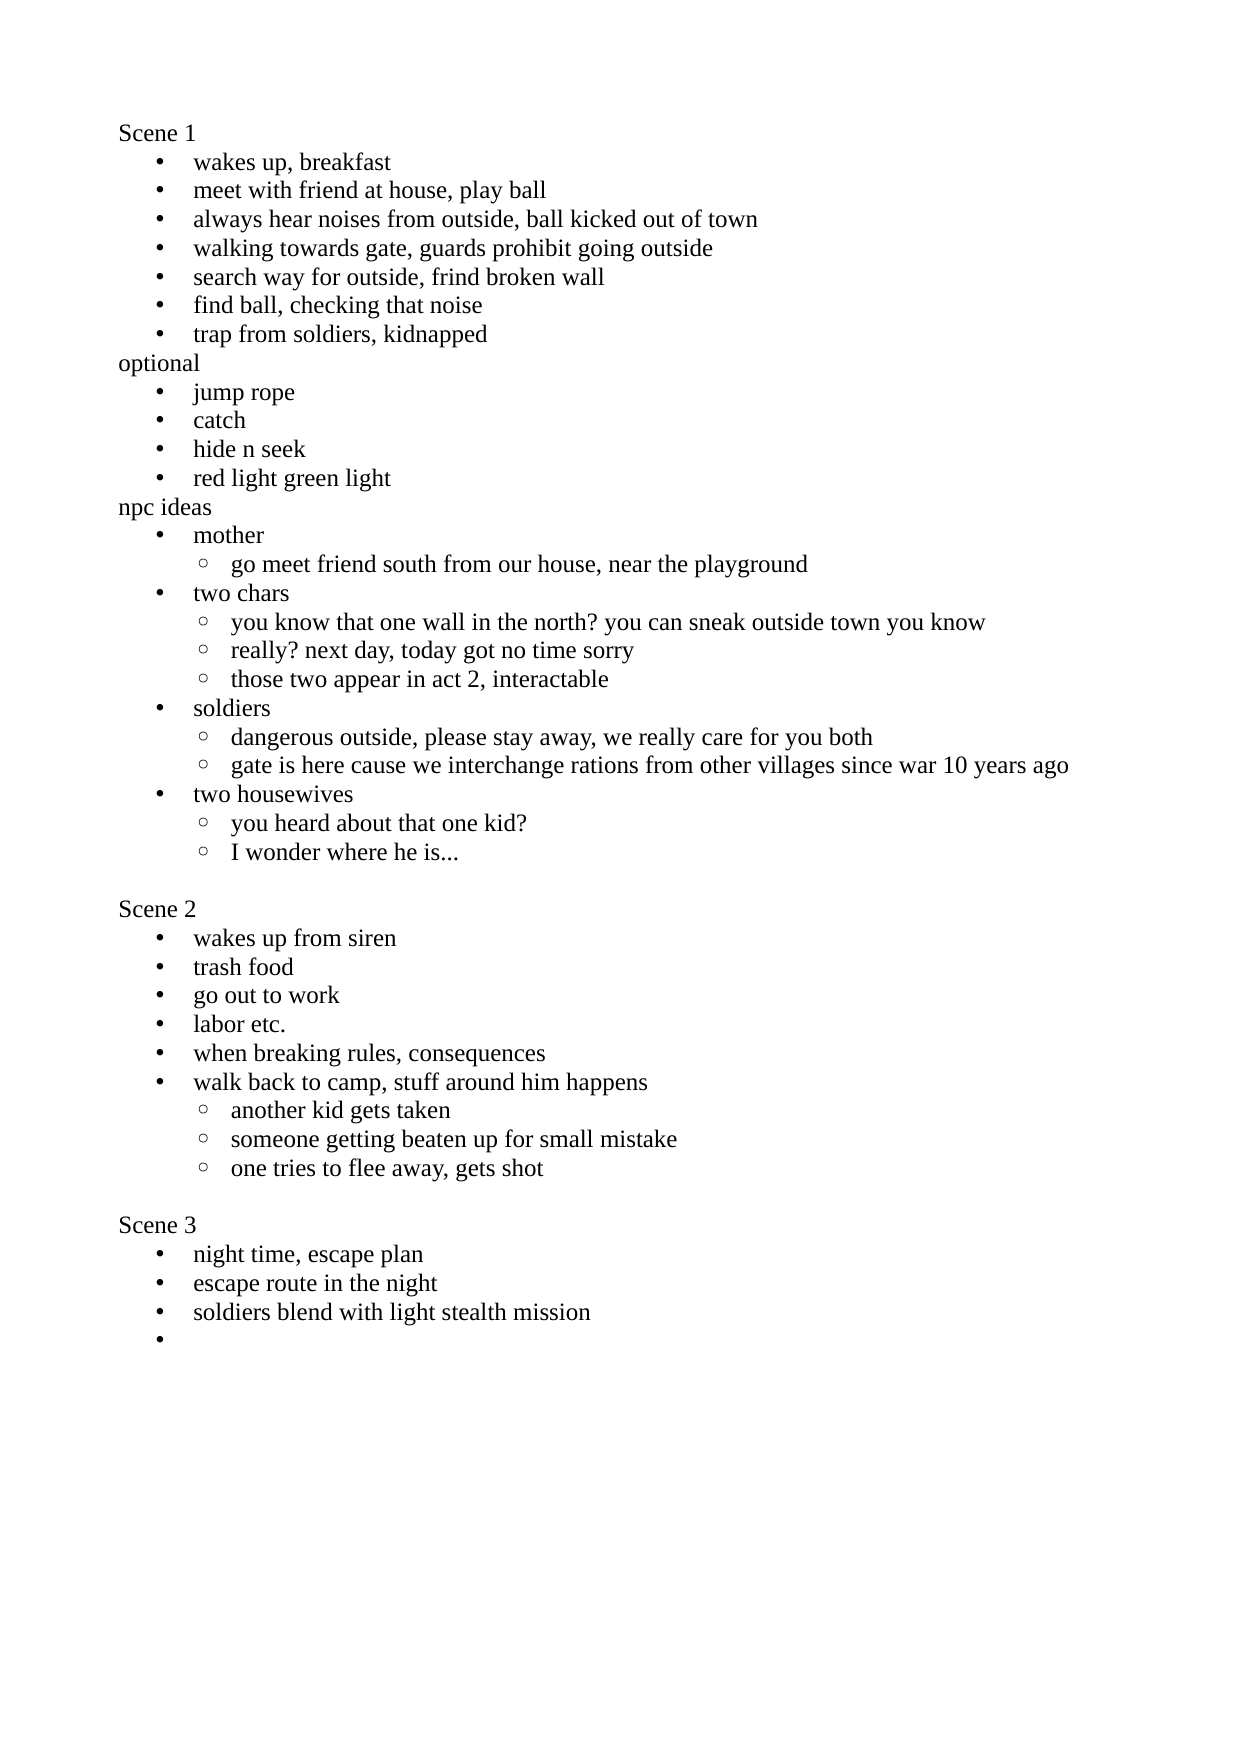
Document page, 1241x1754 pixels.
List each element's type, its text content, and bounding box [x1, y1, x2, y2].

list search way for outside, frind broken wall [156, 262, 1122, 291]
text optional [118, 348, 1122, 377]
list two chars [156, 578, 1122, 607]
list two housewives [156, 779, 1122, 808]
list walking towards gate, guards prohibit going outside [156, 233, 1122, 262]
list walk back to camp, stuff around him happens [156, 1067, 1122, 1096]
text Scene 3 [118, 1211, 1122, 1239]
list hide n seek [156, 434, 1122, 463]
list meet with friend at house, play ball [156, 176, 1122, 204]
list find ball, checking that noise [156, 291, 1122, 319]
list labor etc. [156, 1009, 1122, 1038]
list really? next day, today got no time sorry [193, 636, 1122, 664]
list soldiers blend with light stealth mission [156, 1297, 1122, 1326]
list soldiers [156, 693, 1122, 722]
list someone getting beaten up for small mistake [193, 1124, 1122, 1153]
list mother [156, 521, 1122, 549]
list escape route in the night [156, 1268, 1122, 1297]
list when breaking rules, consequences [156, 1038, 1122, 1067]
list dangerous outside, please stay away, we really care for you both [193, 722, 1122, 751]
list you know that one wall in the north? you can sneak outside town you know [193, 607, 1122, 636]
text Scene 2 [118, 894, 1122, 923]
list trash food [156, 952, 1122, 981]
list catch [156, 406, 1122, 434]
list those two appear in act 2, interactable [193, 664, 1122, 693]
list another kid gets taken [193, 1096, 1122, 1124]
list trap from soldiers, kidnapped [156, 319, 1122, 348]
list night time, escape plan [156, 1239, 1122, 1268]
list wakes up from siren [156, 923, 1122, 952]
list one tries to flee away, gets shot [193, 1153, 1122, 1182]
list gate is here cause we interchange rations from other villages since war 10 years ago [193, 751, 1122, 779]
list go meet friend south from our house, near the playground [193, 549, 1122, 578]
list go out to work [156, 981, 1122, 1009]
text npc ideas [118, 492, 1122, 521]
list you heard about that one kid? [193, 808, 1122, 837]
list wakes up, breakfast [156, 147, 1122, 176]
text Scene 1 [118, 118, 1122, 147]
list jump rope [156, 377, 1122, 406]
list always hear noises from outside, ball kicked out of town [156, 204, 1122, 233]
list I wonder where he is... [193, 837, 1122, 866]
list red light green light [156, 463, 1122, 492]
